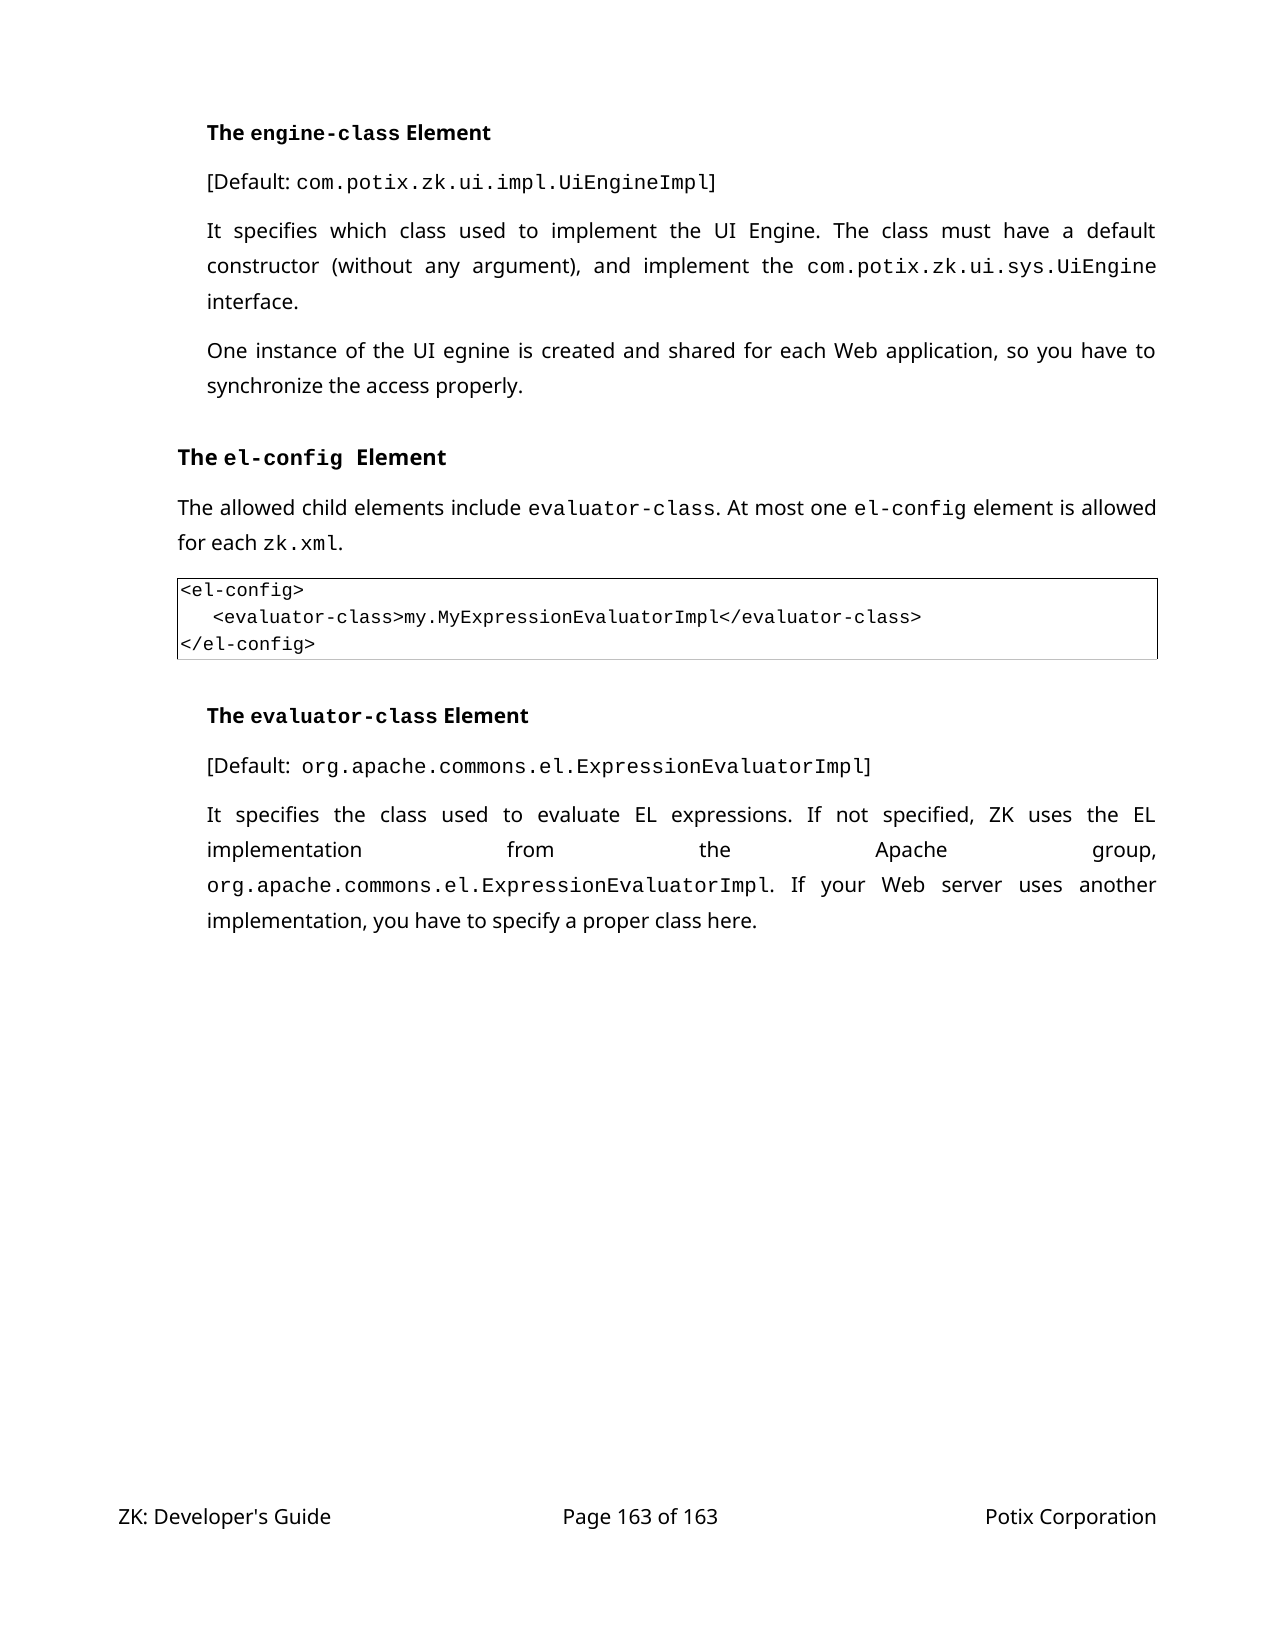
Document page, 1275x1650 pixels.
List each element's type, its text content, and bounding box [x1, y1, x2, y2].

text <evaluator-class>my.MyExpressionEvaluatorImpl</evaluator-class> [178, 604, 1157, 629]
text It specifies which class used to implement the UI Engine. The class must have a default constructor (without any argument), and implement the com.potix.zk.ui.sys.UiEngine interface. [207, 216, 1157, 315]
subtitle The evaluator-class Element [207, 702, 1157, 730]
text [Default: com.potix.zk.ui.impl.UiEngineImpl] [207, 167, 1157, 196]
subtitle The el-config Element [177, 442, 1157, 472]
text <el-config> [178, 579, 1157, 602]
text The allowed child elements include evaluator-class. At most one el-config element is allowed for each zk.xml. [177, 493, 1157, 557]
text </el-config> [178, 632, 1157, 659]
text One instance of the UI egnine is created and shared for each Web application, so you have to synchronize the access properly. [207, 336, 1157, 399]
text [Default: org.apache.commons.el.ExpressionEvaluatorImpl] [207, 751, 1157, 779]
text It specifies the class used to evaluate EL expressions. If not specified, ZK uses the EL implementation from the Apache group, org.apache.commons.el.ExpressionEvaluatorImpl. If your Web server uses another implementation, you have to specify a proper class here. [207, 800, 1157, 934]
subtitle The engine-class Element [207, 118, 1157, 147]
